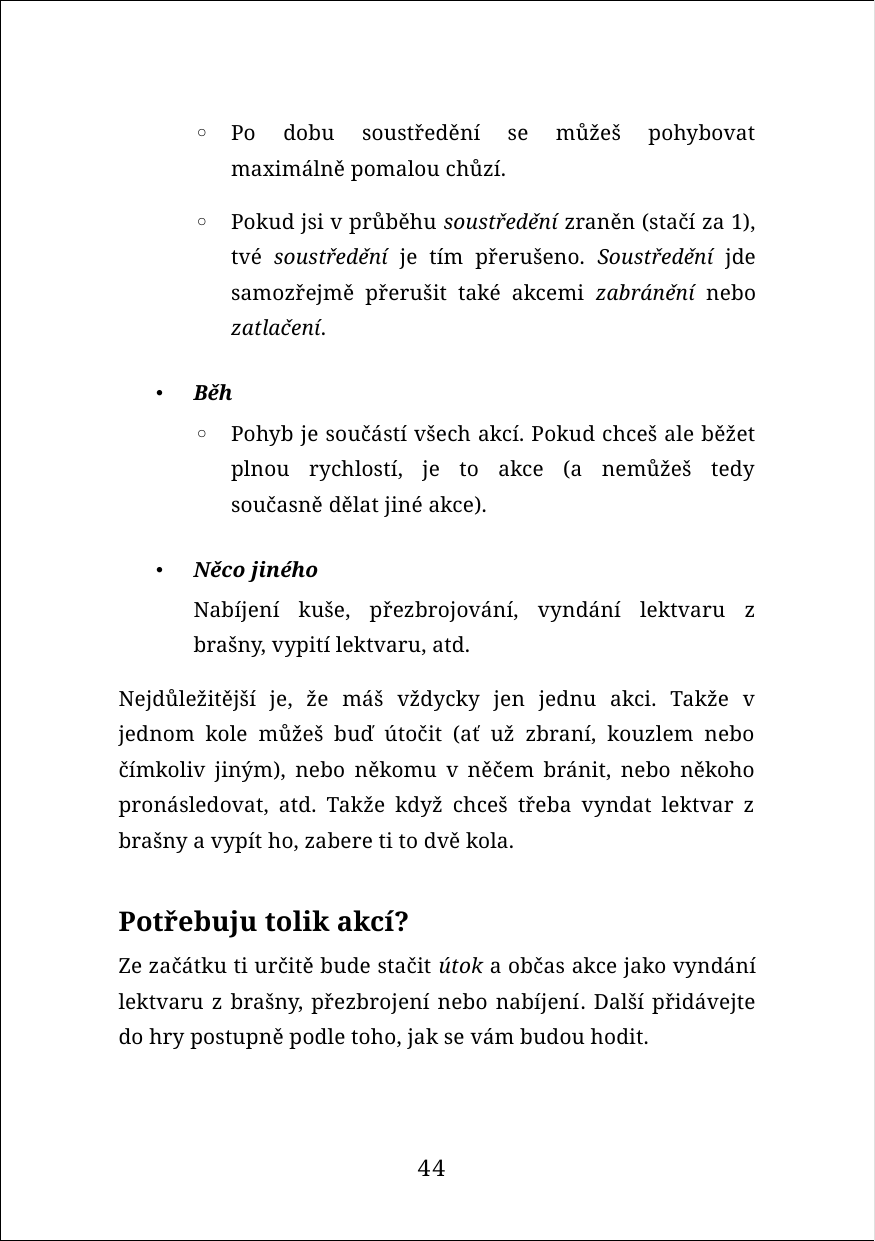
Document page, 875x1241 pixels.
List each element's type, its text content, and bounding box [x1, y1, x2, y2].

text Nejdůležitější je, že máš vždycky jen jednu akci. Takže v jednom kole můžeš buď útočit (ať už zbraní, kouzlem nebo čímkoliv jiným), nebo někomu v něčem bránit, nebo někoho pronásledovat, atd. Takže když chceš třeba vyndat lektvar z brašny a vypít ho, zabere ti to dvě kola. [118, 684, 756, 854]
subtitle Běh [156, 378, 756, 407]
text Ze začátku ti určitě bude stačit útok a občas akce jako vyndání lektvaru z brašny, přezbrojení nebo nabíjení. Další přidávejte do hry postupně podle toho, jak se vám budou hodit. [118, 951, 756, 1051]
list Nabíjení kuše, přezbrojování, vyndání lektvaru z brašny, vypití lektvaru, atd. [156, 595, 756, 659]
subtitle Potřebuju tolik akcí? [118, 903, 756, 939]
list Pokud jsi v průběhu soustředění zraněn (stačí za 1), tvé soustředění je tím přerušeno. Soustředění jde samozřejmě přerušit také akcemi zabránění nebo zatlačení. [193, 207, 756, 342]
list Pohyb je součástí všech akcí. Pokud chceš ale běžet plnou rychlostí, je to akce (a nemůžeš tedy současně dělat jiné akce). [193, 419, 756, 518]
list Po dobu soustředění se můžeš pohybovat maximálně pomalou chůzí. [193, 118, 756, 182]
subtitle Něco jiného [156, 555, 756, 583]
